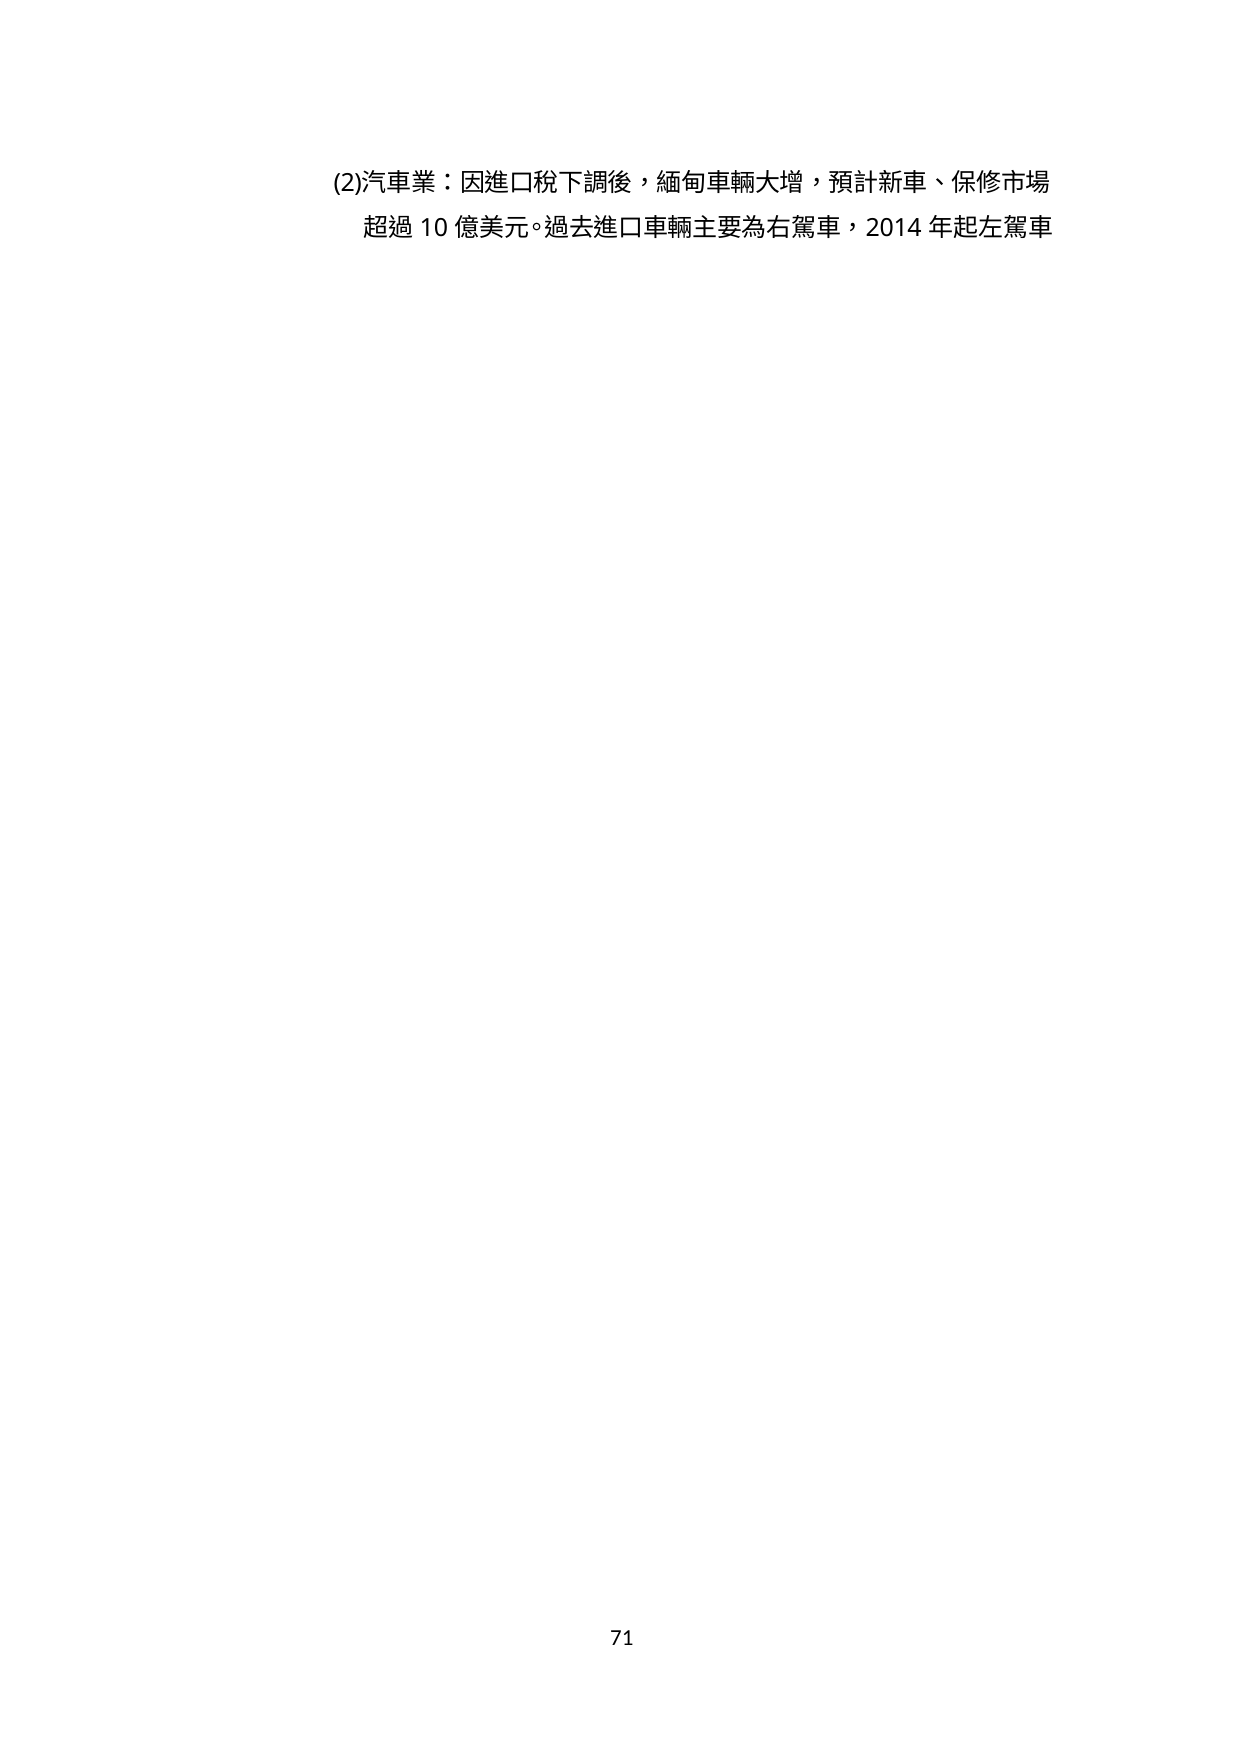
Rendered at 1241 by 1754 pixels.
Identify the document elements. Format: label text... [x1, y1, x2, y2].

text (2)汽車業：因進口稅下調後，緬甸車輛大增，預計新車、保修市場超過 10 億美元。過去進口車輛主要為右駕車，2014 年起左駕車 [333, 162, 1053, 244]
